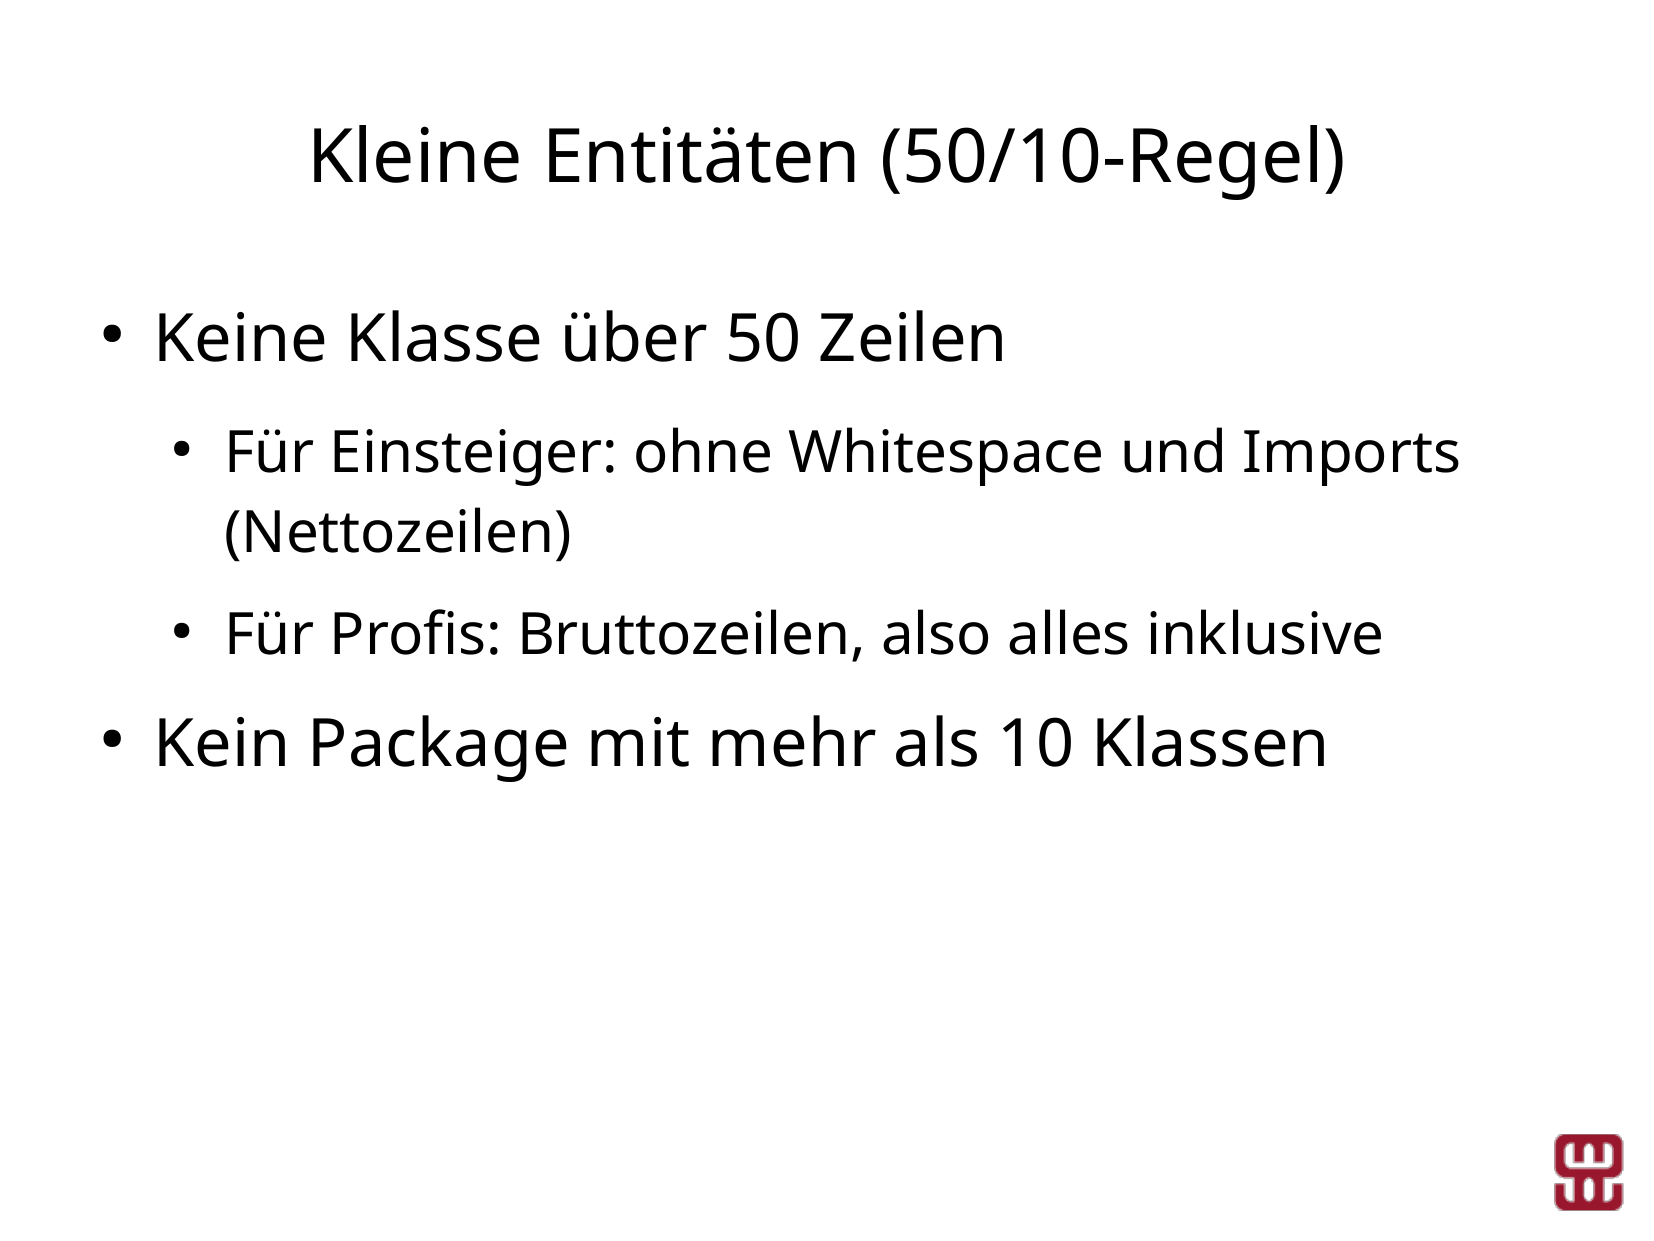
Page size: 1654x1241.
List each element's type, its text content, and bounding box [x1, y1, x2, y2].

title Kleine Entitäten (50/10-Regel) [82, 56, 1571, 250]
picture [1553, 1133, 1625, 1214]
list Keine Klasse über 50 Zeilen Für Einsteiger: ohne Whitespace und Imports (Nettozeilen) Für Profis: Bruttozeilen, also alles inklusive Kein Package mit mehr als 10 Klassen [82, 290, 1571, 1094]
